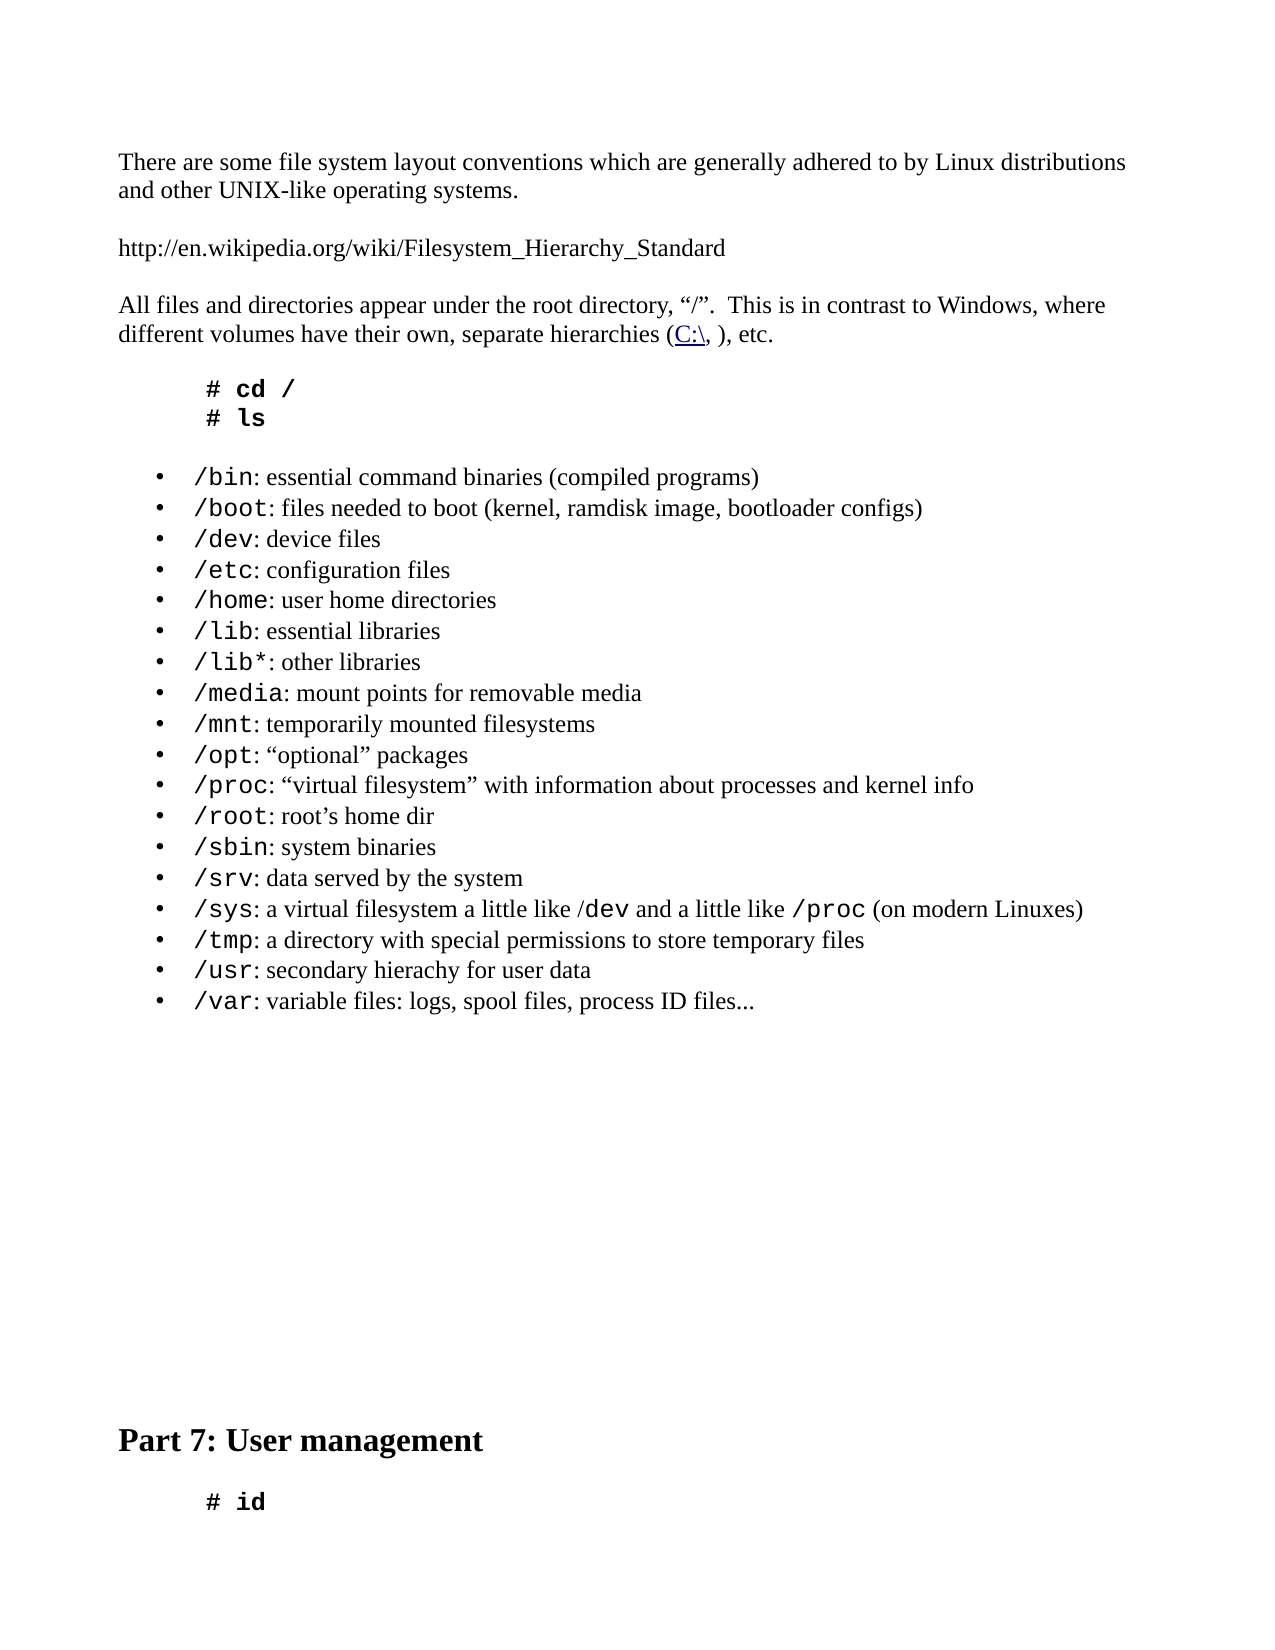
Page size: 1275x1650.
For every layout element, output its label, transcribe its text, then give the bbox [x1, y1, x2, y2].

text Part 7: User management [118, 1420, 1157, 1458]
list /dev: device files [156, 524, 1157, 555]
list /sys: a virtual filesystem a little like /dev and a little like /proc (on modern Linuxes) [156, 894, 1157, 925]
text # ls [118, 405, 1157, 433]
text # cd / [118, 377, 1157, 405]
list /proc: “virtual filesystem” with information about processes and kernel info [156, 771, 1157, 801]
list /root: root’s home dir [156, 801, 1157, 832]
list /usr: secondary hierachy for user data [156, 956, 1157, 986]
list /lib: essential libraries [156, 616, 1157, 647]
list /lib*: other libraries [156, 647, 1157, 678]
list /srv: data served by the system [156, 863, 1157, 894]
list /mnt: temporarily mounted filesystems [156, 709, 1157, 740]
list /bin: essential command binaries (compiled programs) [156, 462, 1157, 493]
text There are some file system layout conventions which are generally adhered to by Linux distributions and other UNIX-like operating systems. [118, 147, 1157, 204]
list /media: mount points for removable media [156, 678, 1157, 709]
list /boot: files needed to boot (kernel, ramdisk image, bootloader configs) [156, 493, 1157, 524]
list /opt: “optional” packages [156, 740, 1157, 771]
list /tmp: a directory with special permissions to store temporary files [156, 925, 1157, 956]
list /sbin: system binaries [156, 832, 1157, 863]
text # id [118, 1487, 1157, 1518]
list /etc: configuration files [156, 555, 1157, 586]
list /home: user home directories [156, 586, 1157, 616]
list /var: variable files: logs, spool files, process ID files... [156, 986, 1157, 1017]
text http://en.wikipedia.org/wiki/Filesystem_Hierarchy_Standard [118, 233, 1157, 262]
text All files and directories appear under the root directory, “/”. This is in contrast to Windows, where different volumes have their own, separate hierarchies (C:\, ), etc. [118, 291, 1157, 348]
